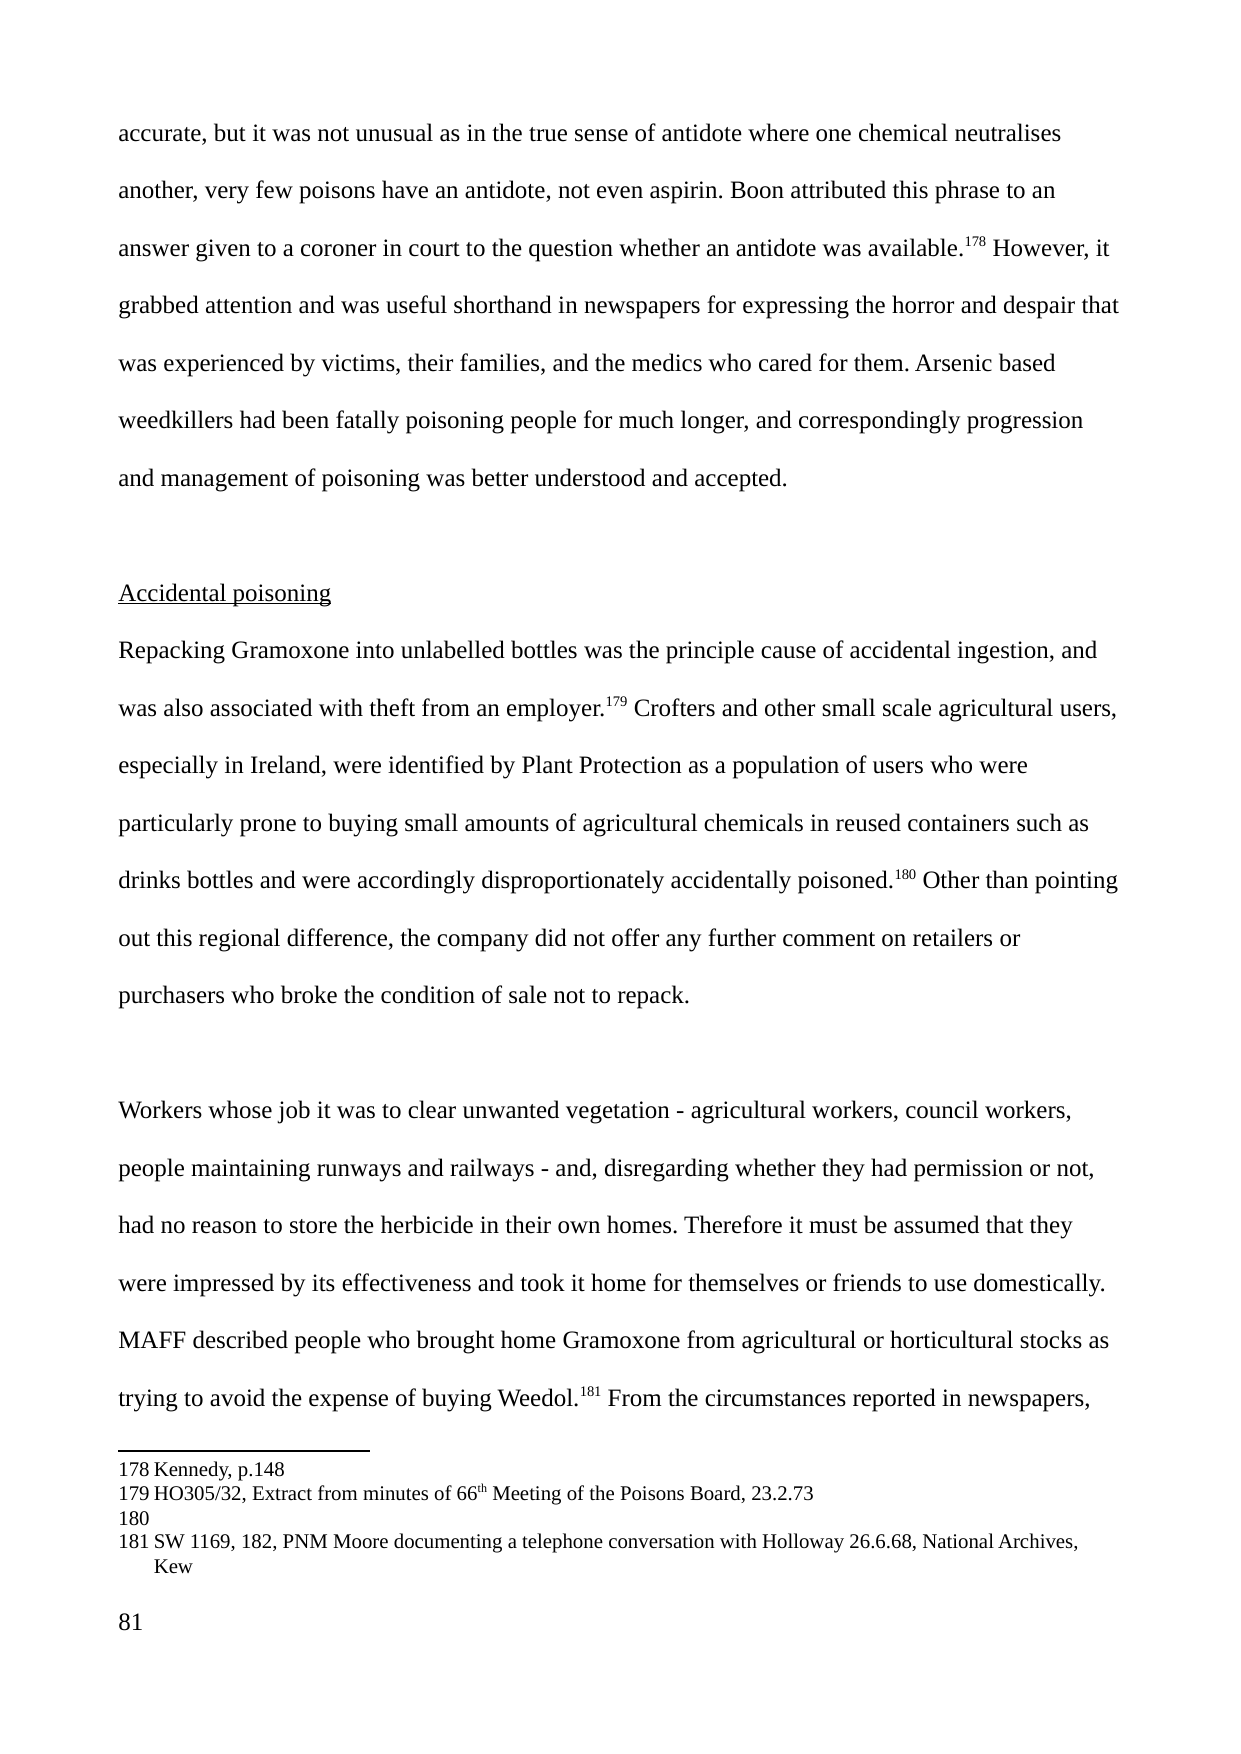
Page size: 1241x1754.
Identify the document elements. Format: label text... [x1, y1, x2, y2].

text Kennedy, p.148 [118, 1457, 1122, 1481]
text SW 1169, 182, PNM Moore documenting a telephone conversation with Holloway 26.6.68, National Archives, Kew [118, 1529, 1122, 1578]
text Workers whose job it was to clear unwanted vegetation - agricultural workers, council workers, people maintaining runways and railways - and, disregarding whether they had permission or not, had no reason to store the herbicide in their own homes. Therefore it must be assumed that they were impressed by its effectiveness and took it home for themselves or friends to use domestically. MAFF described people who brought home Gramoxone from agricultural or horticultural stocks as trying to avoid the expense of buying Weedol. From the circumstances reported in newspapers, [118, 1096, 1122, 1412]
text Accidental poisoning [118, 578, 1122, 607]
text Repacking Gramoxone into unlabelled bottles was the principle cause of accidental ingestion, and was also associated with theft from an employer. Crofters and other small scale agricultural users, especially in Ireland, were identified by Plant Protection as a population of users who were particularly prone to buying small amounts of agricultural chemicals in reused containers such as drinks bottles and were accordingly disproportionately accidentally poisoned. Other than pointing out this regional difference, the company did not offer any further comment on retailers or purchasers who broke the condition of sale not to repack. [118, 636, 1122, 1009]
text HO305/32, Extract from minutes of 66th Meeting of the Poisons Board, 23.2.73 [118, 1481, 1122, 1505]
text accurate, but it was not unusual as in the true sense of antidote where one chemical neutralises another, very few poisons have an antidote, not even aspirin. Boon attributed this phrase to an answer given to a coroner in court to the question whether an antidote was available. However, it grabbed attention and was useful shorthand in newspapers for expressing the horror and despair that was experienced by victims, their families, and the medics who cared for them. Arsenic based weedkillers had been fatally poisoning people for much longer, and correspondingly progression and management of poisoning was better understood and accepted. [118, 118, 1122, 492]
